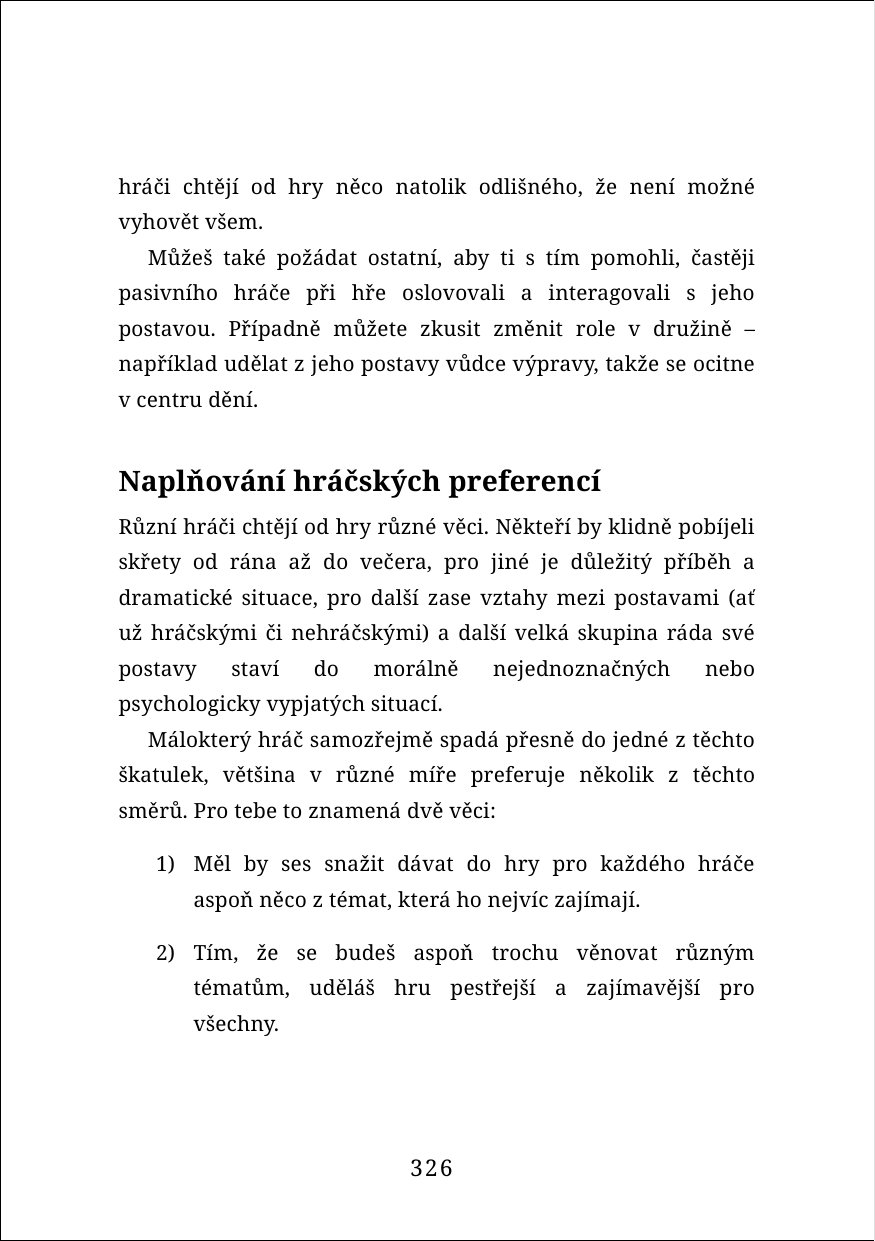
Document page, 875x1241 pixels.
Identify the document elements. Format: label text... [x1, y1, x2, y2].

list Tím, že se budeš aspoň trochu věnovat různým tématům, uděláš hru pestřejší a zajímavější pro všechny. [156, 938, 756, 1037]
subtitle Naplňování hráčských preferencí [118, 462, 756, 500]
text Různí hráči chtějí od hry různé věci. Někteří by klidně pobíjeli skřety od rána až do večera, pro jiné je důležitý příběh a dramatické situace, pro další zase vztahy mezi postavami (ať už hráčskými či nehráčskými) a další velká skupina ráda své postavy staví do morálně nejednoznačných nebo psychologicky vypjatých situací. Málokterý hráč samozřejmě spadá přesně do jedné z těchto škatulek, většina v různé míře preferuje několik z těchto směrů. Pro tebe to znamená dvě věci: [118, 512, 756, 824]
list Měl by ses snažit dávat do hry pro každého hráče aspoň něco z témat, která ho nejvíc zajímají. [156, 849, 756, 913]
text hráči chtějí od hry něco natolik odlišného, že není možné vyhovět všem. Můžeš také požádat ostatní, aby ti s tím pomohli, častěji pasivního hráče při hře oslovovali a interagovali s jeho postavou. Případně můžete zkusit změnit role v družině – například udělat z jeho postavy vůdce výpravy, takže se ocitne v centru dění. [118, 172, 756, 413]
